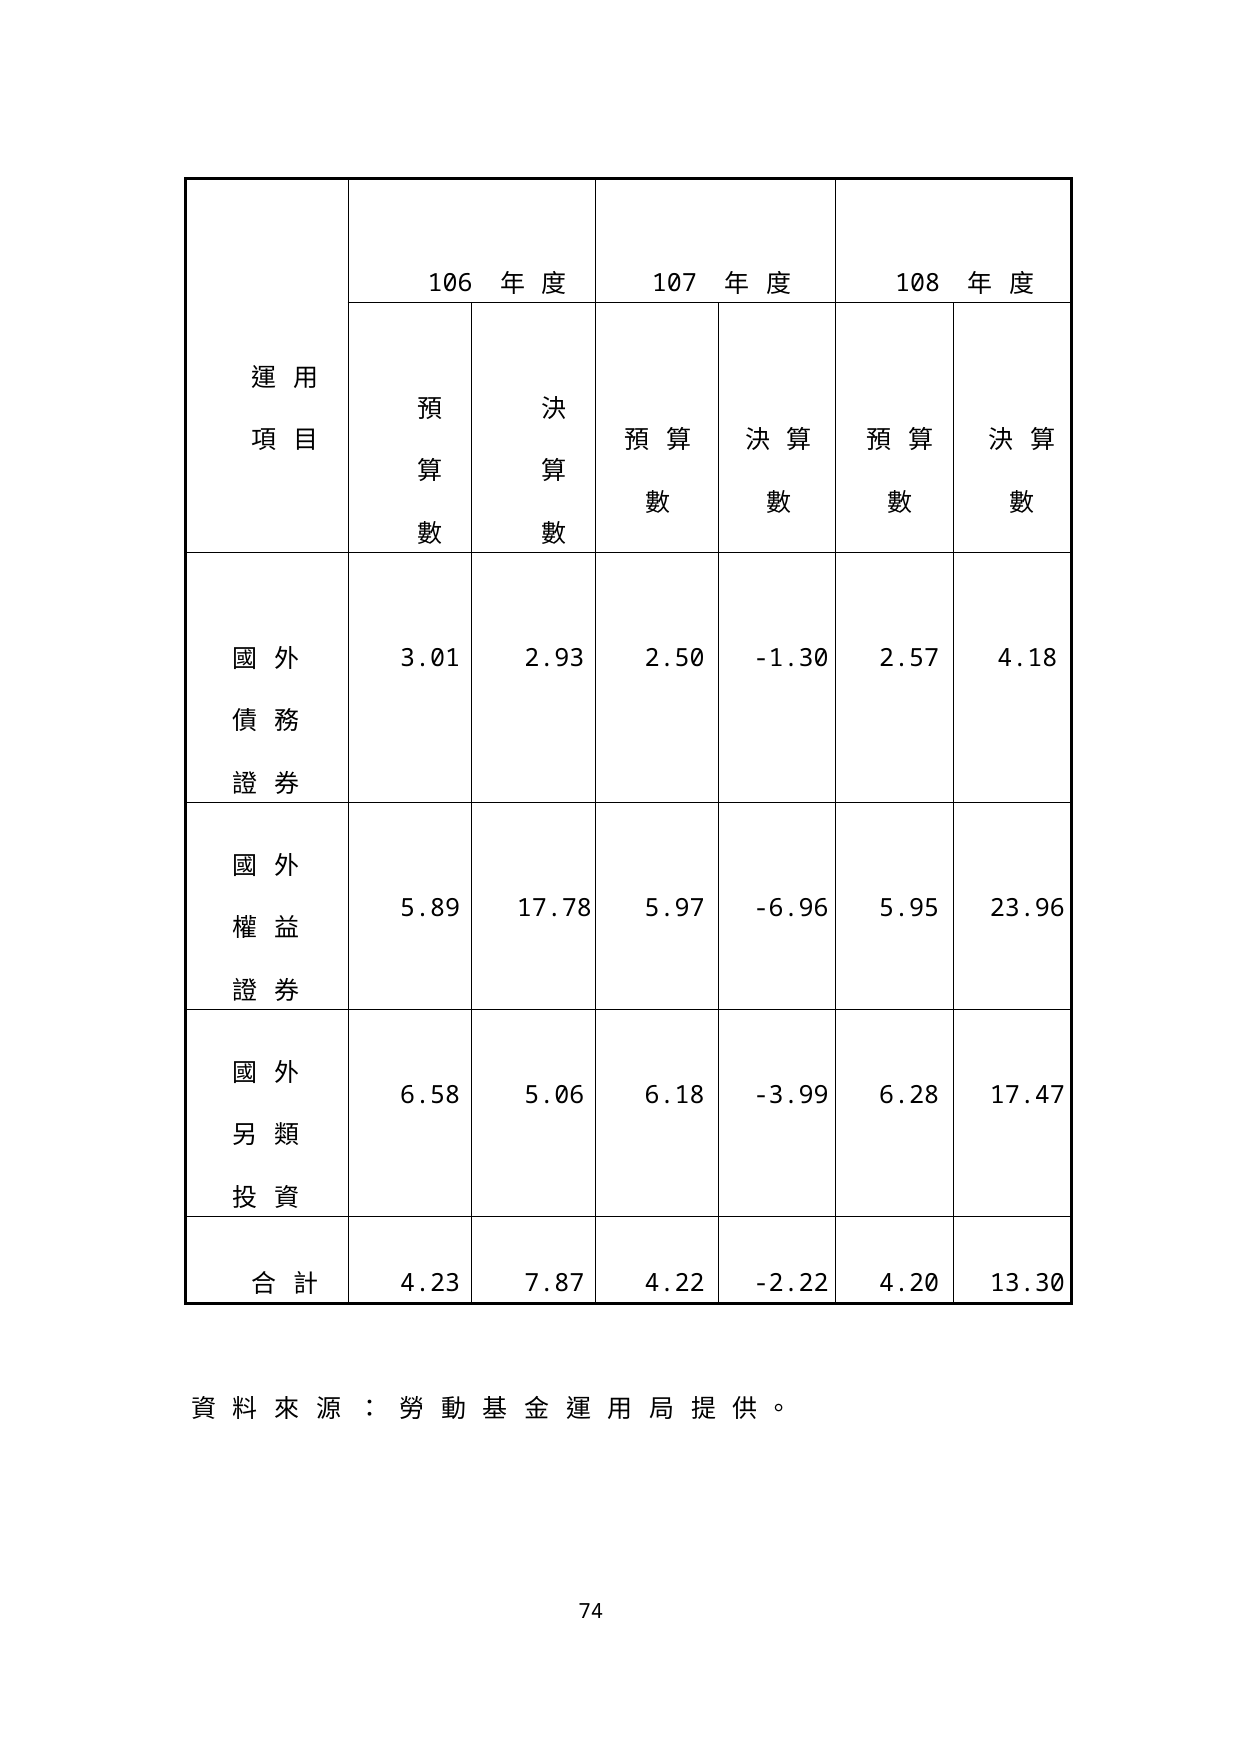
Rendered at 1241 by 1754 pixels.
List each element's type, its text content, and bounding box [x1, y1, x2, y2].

table_cell -6.96 [719, 803, 835, 1009]
table_cell 國外權益證券 [187, 803, 348, 1009]
table_cell 國外另類投資 [187, 1010, 348, 1216]
table_cell 預算數 [836, 303, 953, 552]
table_cell 決算數 [954, 303, 1070, 552]
table_cell 17.78 [472, 803, 595, 1009]
table_cell 5.89 [349, 803, 471, 1009]
table_cell 2.57 [836, 553, 953, 802]
table_cell 6.58 [349, 1010, 471, 1216]
table_cell 預算數 [596, 303, 718, 552]
table_cell 合計 [187, 1217, 348, 1302]
table_cell 國外債務證券 [187, 553, 348, 802]
table_cell 2.50 [596, 553, 718, 802]
table_header 108年度 [836, 180, 1070, 302]
table_cell 13.30 [954, 1217, 1070, 1302]
table_cell 2.93 [472, 553, 595, 802]
table_cell 7.87 [472, 1217, 595, 1302]
table_cell 4.23 [349, 1217, 471, 1302]
table_cell 5.97 [596, 803, 718, 1009]
table_cell 23.96 [954, 803, 1070, 1009]
table_cell 3.01 [349, 553, 471, 802]
table_cell 5.95 [836, 803, 953, 1009]
table_cell 6.28 [836, 1010, 953, 1216]
table_cell 4.22 [596, 1217, 718, 1302]
table_cell -1.30 [719, 553, 835, 802]
table_cell -3.99 [719, 1010, 835, 1216]
table_cell 預算數 [349, 303, 471, 552]
table_cell 4.20 [836, 1217, 953, 1302]
table_cell 決算數 [472, 303, 595, 552]
table_header 106年度 [349, 180, 595, 302]
table_cell 6.18 [596, 1010, 718, 1216]
table_header 107年度 [596, 180, 835, 302]
table_cell 5.06 [472, 1010, 595, 1216]
table_cell 4.18 [954, 553, 1070, 802]
table_cell 17.47 [954, 1010, 1070, 1216]
table_cell -2.22 [719, 1217, 835, 1302]
table_cell 決算數 [719, 303, 835, 552]
text 資料來源：勞動基金運用局提供。 [183, 1365, 1058, 1427]
table_header 運用項目 [187, 180, 348, 552]
